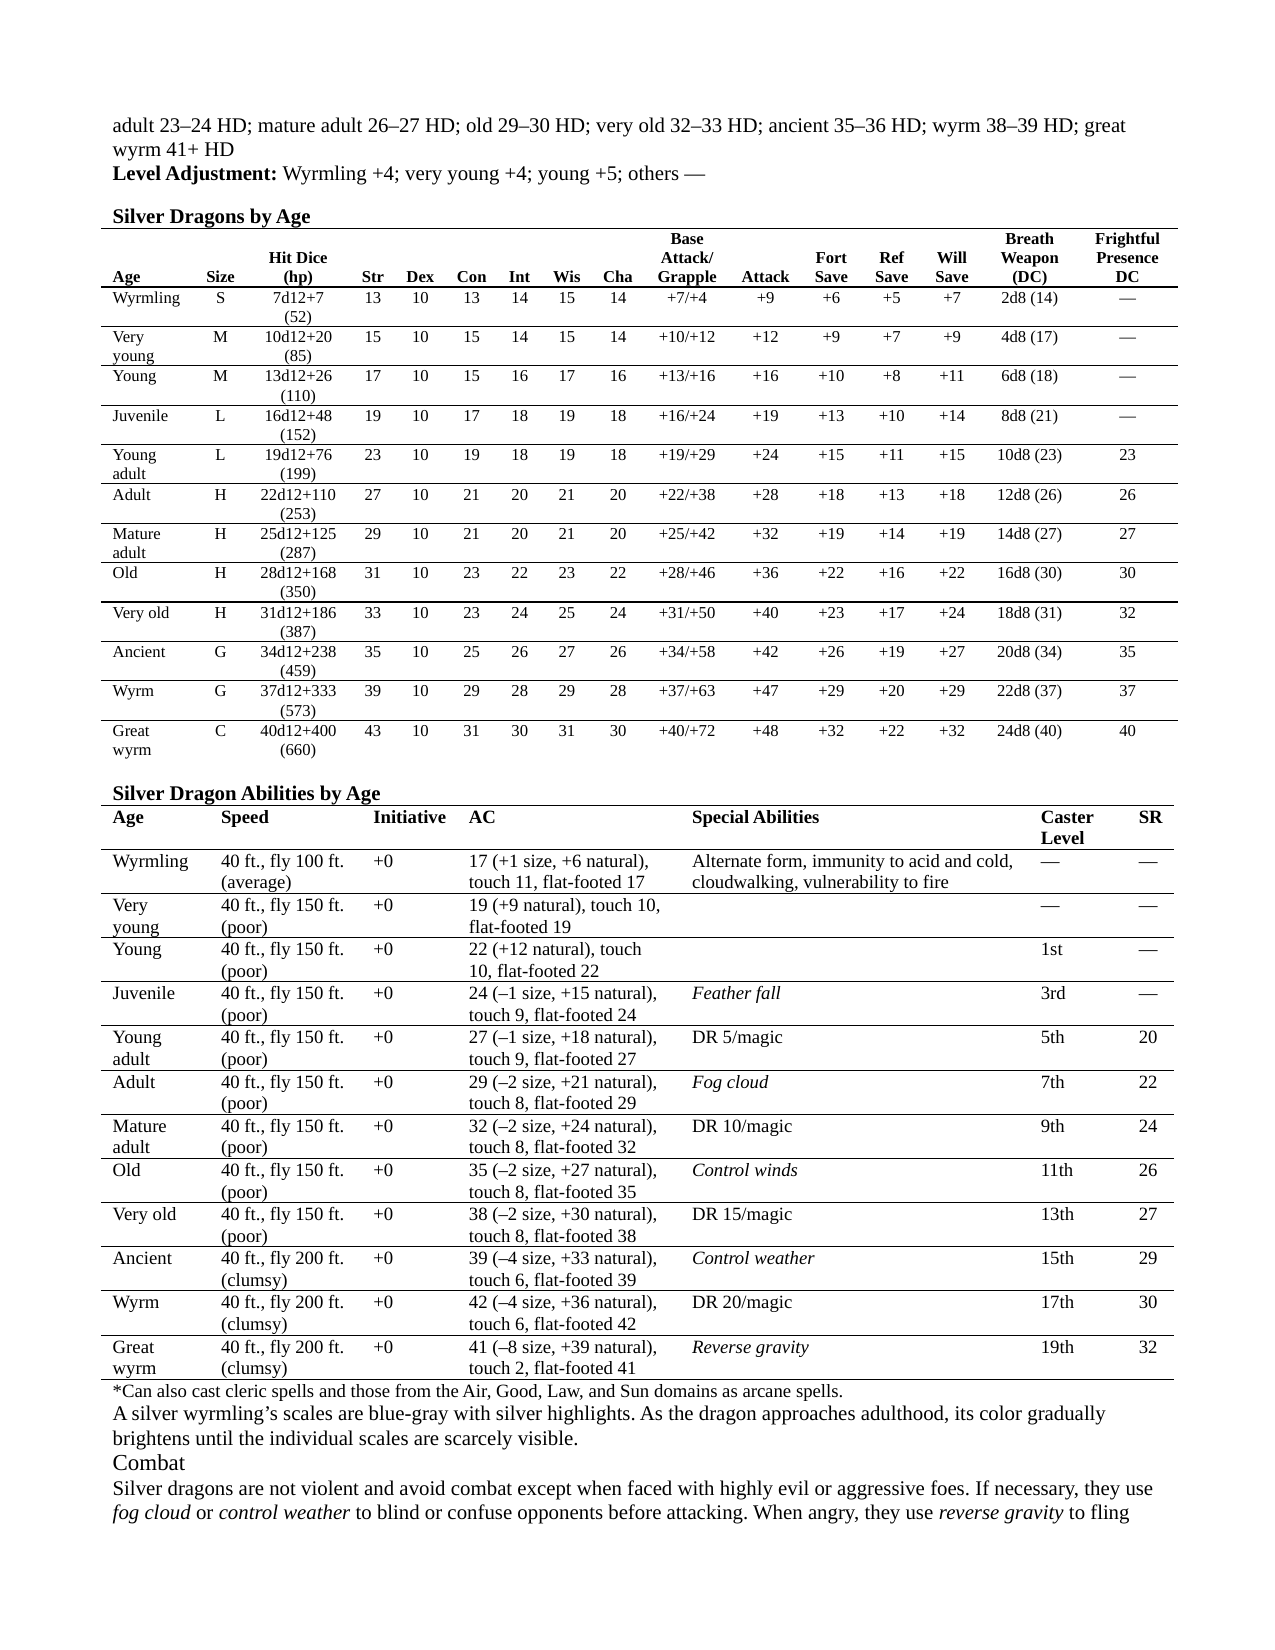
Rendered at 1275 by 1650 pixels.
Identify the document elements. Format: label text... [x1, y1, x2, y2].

table_cell 15th [1029, 1247, 1127, 1290]
table_cell 17 [541, 366, 592, 404]
table_cell Very young [101, 327, 195, 365]
table_cell 35 [350, 642, 395, 680]
table_cell 39 (–4 size, +33 natural), touch 6, flat-footed 39 [458, 1247, 681, 1290]
table_cell Int [498, 229, 541, 286]
table_cell +9 [921, 327, 982, 365]
table_cell 13d12+26 (110) [246, 366, 350, 404]
table_cell 20 [1127, 1026, 1174, 1069]
table_cell — [1029, 850, 1127, 893]
table_cell 19 [350, 406, 395, 444]
table_cell 15 [445, 366, 497, 404]
table_cell 29 [350, 524, 395, 562]
table_cell 14 [498, 288, 541, 326]
table_cell Great wyrm [101, 721, 195, 759]
table_cell Very young [101, 894, 209, 937]
table_cell 16 [498, 366, 541, 404]
table_cell 26 [1077, 484, 1178, 523]
table_cell 30 [1077, 563, 1178, 601]
table_cell +37/+63 [644, 681, 730, 719]
table_cell 25 [445, 642, 497, 680]
table_cell +5 [862, 288, 921, 326]
table_cell — [1127, 982, 1174, 1025]
table_cell 28d12+168 (350) [246, 563, 350, 601]
table_cell Wyrmling [101, 288, 195, 326]
table_cell Will Save [921, 229, 982, 286]
table_cell 34d12+238 (459) [246, 642, 350, 680]
table_cell 37 [1077, 681, 1178, 719]
table_cell +23 [801, 603, 862, 641]
table_cell DR 5/magic [681, 1026, 1029, 1069]
table_cell +15 [921, 445, 982, 483]
table_cell 35 [1077, 642, 1178, 680]
text Level Adjustment: Wyrmling +4; very young +4; young +5; others — [112, 161, 1162, 185]
table_cell 10 [395, 563, 445, 601]
table_cell +32 [801, 721, 862, 759]
table_cell Breath Weapon (DC) [982, 229, 1077, 286]
table_cell +16 [862, 563, 921, 601]
table_cell 10 [395, 721, 445, 759]
table_cell +19 [801, 524, 862, 562]
table_cell 24d8 (40) [982, 721, 1077, 759]
table_cell +10 [801, 366, 862, 404]
table_cell +19 [921, 524, 982, 562]
table_cell [681, 938, 1029, 981]
table_cell +0 [362, 1115, 457, 1158]
table_cell 21 [445, 524, 497, 562]
table_cell +9 [801, 327, 862, 365]
table_cell 26 [1127, 1159, 1174, 1202]
table_cell +9 [730, 288, 801, 326]
table_cell 17 [350, 366, 395, 404]
table_cell 22 (+12 natural), touch 10, flat-footed 22 [458, 938, 681, 981]
table_cell +14 [921, 406, 982, 444]
table_cell 28 [498, 681, 541, 719]
table_cell Speed [210, 806, 362, 849]
table_cell Control winds [681, 1159, 1029, 1202]
table_header Silver Dragons by Age [101, 204, 1178, 228]
table_cell 31d12+186 (387) [246, 603, 350, 641]
table_cell 40 ft., fly 150 ft. (poor) [210, 894, 362, 937]
table_cell — [1127, 850, 1174, 893]
table_cell DR 10/magic [681, 1115, 1029, 1158]
table_cell 18 [498, 445, 541, 483]
table_cell +0 [362, 1203, 457, 1246]
table_cell Cha [592, 229, 644, 286]
table_cell Size [195, 229, 246, 286]
table_cell 29 [541, 681, 592, 719]
table_cell M [195, 366, 246, 404]
table_cell +18 [801, 484, 862, 523]
table_cell 40 ft., fly 150 ft. (poor) [210, 938, 362, 981]
table_cell Very old [101, 603, 195, 641]
table_cell 40 ft., fly 200 ft. (clumsy) [210, 1291, 362, 1334]
table_cell 4d8 (17) [982, 327, 1077, 365]
table_cell 17th [1029, 1291, 1127, 1334]
table_cell +13 [862, 484, 921, 523]
table_cell 38 (–2 size, +30 natural), touch 8, flat-footed 38 [458, 1203, 681, 1246]
table_cell 13 [445, 288, 497, 326]
table_cell 40 ft., fly 150 ft. (poor) [210, 1203, 362, 1246]
table_cell 7d12+7 (52) [246, 288, 350, 326]
table_cell H [195, 524, 246, 562]
table_cell +42 [730, 642, 801, 680]
table_cell 24 [1127, 1115, 1174, 1158]
table_cell DR 20/magic [681, 1291, 1029, 1334]
table_cell 18 [498, 406, 541, 444]
table_cell +6 [801, 288, 862, 326]
table_cell 24 [592, 603, 644, 641]
table_cell 7th [1029, 1071, 1127, 1114]
table_cell 41 (–8 size, +39 natural), touch 2, flat-footed 41 [458, 1336, 681, 1379]
table_cell 40 ft., fly 200 ft. (clumsy) [210, 1247, 362, 1290]
table_cell 25 [541, 603, 592, 641]
table_cell 22 [592, 563, 644, 601]
table_cell +16/+24 [644, 406, 730, 444]
table_cell 29 (–2 size, +21 natural), touch 8, flat-footed 29 [458, 1071, 681, 1114]
table_cell 10d8 (23) [982, 445, 1077, 483]
table_cell Reverse gravity [681, 1336, 1029, 1379]
text Combat [112, 1449, 1162, 1476]
table_cell +0 [362, 894, 457, 937]
table_cell Frightful Presence DC [1077, 229, 1178, 286]
table_cell Mature adult [101, 524, 195, 562]
table_cell 27 [350, 484, 395, 523]
table_cell — [1127, 938, 1174, 981]
table_cell Fog cloud [681, 1071, 1029, 1114]
table_cell H [195, 563, 246, 601]
text Silver dragons are not violent and avoid combat except when faced with highly evil or aggressive foes. If necessary, they use fog cloud or control weather to blind or confuse opponents before attacking. When angry, they use reverse gravity to fling [112, 1476, 1162, 1524]
table_cell 15 [445, 327, 497, 365]
table_cell +25/+42 [644, 524, 730, 562]
table_cell +0 [362, 1159, 457, 1202]
table_cell 22 [1127, 1071, 1174, 1114]
table_cell 25d12+125 (287) [246, 524, 350, 562]
table_cell Control weather [681, 1247, 1029, 1290]
table_cell 10d12+20 (85) [246, 327, 350, 365]
table_cell +16 [730, 366, 801, 404]
table_cell Adult [101, 1071, 209, 1114]
table_cell 20 [592, 524, 644, 562]
table_cell 29 [1127, 1247, 1174, 1290]
table_cell 19d12+76 (199) [246, 445, 350, 483]
table_cell +0 [362, 1071, 457, 1114]
table_cell Adult [101, 484, 195, 523]
table_cell +22 [921, 563, 982, 601]
table_cell 40 ft., fly 150 ft. (poor) [210, 1026, 362, 1069]
table_cell 40 ft., fly 150 ft. (poor) [210, 982, 362, 1025]
table_cell Con [445, 229, 497, 286]
table_cell Juvenile [101, 982, 209, 1025]
table_cell +36 [730, 563, 801, 601]
table_cell +8 [862, 366, 921, 404]
table_cell +12 [730, 327, 801, 365]
table_cell 10 [395, 406, 445, 444]
table_cell C [195, 721, 246, 759]
table_cell 23 [1077, 445, 1178, 483]
table_cell 10 [395, 484, 445, 523]
table_cell 31 [350, 563, 395, 601]
table_cell 19 [445, 445, 497, 483]
table_cell 39 [350, 681, 395, 719]
table_cell Young [101, 366, 195, 404]
table_cell Wyrm [101, 681, 195, 719]
table_cell Ref Save [862, 229, 921, 286]
table_cell +32 [730, 524, 801, 562]
table_cell 21 [541, 524, 592, 562]
table_cell 32 (–2 size, +24 natural), touch 8, flat-footed 32 [458, 1115, 681, 1158]
table_cell 11th [1029, 1159, 1127, 1202]
table_cell +19 [730, 406, 801, 444]
table_cell 32 [1127, 1336, 1174, 1379]
table_cell 29 [445, 681, 497, 719]
table_cell 40d12+400 (660) [246, 721, 350, 759]
table_cell +13/+16 [644, 366, 730, 404]
table_cell +0 [362, 938, 457, 981]
table_cell Wyrm [101, 1291, 209, 1334]
table_cell +15 [801, 445, 862, 483]
table_cell Alternate form, immunity to acid and cold, cloudwalking, vulnerability to fire [681, 850, 1029, 893]
table_cell 21 [541, 484, 592, 523]
table_cell Age [101, 806, 209, 849]
table_cell 22 [498, 563, 541, 601]
table_cell 14 [592, 288, 644, 326]
table_cell 15 [541, 288, 592, 326]
table_cell +0 [362, 1026, 457, 1069]
table_cell Young adult [101, 445, 195, 483]
table_cell Hit Dice (hp) [246, 229, 350, 286]
table_cell — [1127, 894, 1174, 937]
table_cell +34/+58 [644, 642, 730, 680]
table_cell 18 [592, 445, 644, 483]
table_cell — [1077, 327, 1178, 365]
table_cell 10 [395, 327, 445, 365]
table_cell 21 [445, 484, 497, 523]
table_cell Very old [101, 1203, 209, 1246]
table_cell Wis [541, 229, 592, 286]
table_cell — [1077, 406, 1178, 444]
table_cell 23 [445, 603, 497, 641]
table_cell 27 [541, 642, 592, 680]
table_cell +0 [362, 1336, 457, 1379]
table_cell 15 [350, 327, 395, 365]
table_cell +11 [862, 445, 921, 483]
table_cell 23 [445, 563, 497, 601]
table_cell 27 [1077, 524, 1178, 562]
table_cell 35 (–2 size, +27 natural), touch 8, flat-footed 35 [458, 1159, 681, 1202]
table_cell 17 (+1 size, +6 natural), touch 11, flat-footed 17 [458, 850, 681, 893]
table_cell +40/+72 [644, 721, 730, 759]
table_cell +31/+50 [644, 603, 730, 641]
table_cell 5th [1029, 1026, 1127, 1069]
table_cell Young adult [101, 1026, 209, 1069]
table_cell 40 ft., fly 150 ft. (poor) [210, 1159, 362, 1202]
table_cell 20 [498, 484, 541, 523]
table_cell G [195, 681, 246, 719]
table_cell Old [101, 563, 195, 601]
table_cell Juvenile [101, 406, 195, 444]
table_cell 42 (–4 size, +36 natural), touch 6, flat-footed 42 [458, 1291, 681, 1334]
table_cell Str [350, 229, 395, 286]
table_cell G [195, 642, 246, 680]
table_cell 33 [350, 603, 395, 641]
table_cell 12d8 (26) [982, 484, 1077, 523]
table_cell +48 [730, 721, 801, 759]
table_cell L [195, 445, 246, 483]
table_cell 19 [541, 406, 592, 444]
table_cell Young [101, 938, 209, 981]
table_cell 17 [445, 406, 497, 444]
table_cell 14 [592, 327, 644, 365]
table_cell 30 [498, 721, 541, 759]
table_cell 40 ft., fly 200 ft. (clumsy) [210, 1336, 362, 1379]
table_cell M [195, 327, 246, 365]
table_cell SR [1127, 806, 1174, 849]
table_cell +14 [862, 524, 921, 562]
table_cell Ancient [101, 642, 195, 680]
table_cell 14 [498, 327, 541, 365]
table_cell 16 [592, 366, 644, 404]
table_cell 2d8 (14) [982, 288, 1077, 326]
table_cell 40 ft., fly 100 ft. (average) [210, 850, 362, 893]
table_cell +32 [921, 721, 982, 759]
table_cell 28 [592, 681, 644, 719]
table_cell 27 [1127, 1203, 1174, 1246]
table_cell +29 [921, 681, 982, 719]
table_cell +40 [730, 603, 801, 641]
table_cell +10/+12 [644, 327, 730, 365]
text adult 23–24 HD; mature adult 26–27 HD; old 29–30 HD; very old 32–33 HD; ancient 35–36 HD; wyrm 38–39 HD; great wyrm 41+ HD [112, 112, 1162, 161]
table_cell AC [458, 806, 681, 849]
table_cell 19th [1029, 1336, 1127, 1379]
table_cell 3rd [1029, 982, 1127, 1025]
text A silver wyrmling’s scales are blue-gray with silver highlights. As the dragon approaches adulthood, its color gradually brightens until the individual scales are scarcely visible. [112, 1401, 1162, 1449]
table_cell 37d12+333 (573) [246, 681, 350, 719]
table_cell 10 [395, 681, 445, 719]
table_cell +7 [862, 327, 921, 365]
table_cell +0 [362, 850, 457, 893]
table_cell Age [101, 229, 195, 286]
table_cell 24 [498, 603, 541, 641]
table_cell 22d8 (37) [982, 681, 1077, 719]
table_cell 40 [1077, 721, 1178, 759]
table_cell Great wyrm [101, 1336, 209, 1379]
table_cell +11 [921, 366, 982, 404]
table_cell +47 [730, 681, 801, 719]
table_cell Fort Save [801, 229, 862, 286]
table_cell 6d8 (18) [982, 366, 1077, 404]
table_cell 10 [395, 288, 445, 326]
table_cell 30 [592, 721, 644, 759]
table_cell 16d12+48 (152) [246, 406, 350, 444]
table_cell +28/+46 [644, 563, 730, 601]
table_header Silver Dragon Abilities by Age [101, 781, 1174, 804]
table_cell H [195, 603, 246, 641]
table_cell +0 [362, 1291, 457, 1334]
table_cell 16d8 (30) [982, 563, 1077, 601]
table_cell 31 [541, 721, 592, 759]
table_cell 15 [541, 327, 592, 365]
table_cell Dex [395, 229, 445, 286]
table_cell Initiative [362, 806, 457, 849]
table_cell 22d12+110 (253) [246, 484, 350, 523]
table_cell +19/+29 [644, 445, 730, 483]
table_cell Feather fall [681, 982, 1029, 1025]
table_cell +28 [730, 484, 801, 523]
table_cell +0 [362, 982, 457, 1025]
table_cell 43 [350, 721, 395, 759]
table_cell Ancient [101, 1247, 209, 1290]
table_cell +22 [801, 563, 862, 601]
table_cell 10 [395, 603, 445, 641]
table_cell +27 [921, 642, 982, 680]
table_cell 20 [498, 524, 541, 562]
table_cell +29 [801, 681, 862, 719]
table_cell 23 [541, 563, 592, 601]
table_cell Base Attack/ Grapple [644, 229, 730, 286]
table_cell 30 [1127, 1291, 1174, 1334]
table_cell 13 [350, 288, 395, 326]
table_cell Old [101, 1159, 209, 1202]
table_cell 8d8 (21) [982, 406, 1077, 444]
table_cell +22/+38 [644, 484, 730, 523]
table_cell +24 [921, 603, 982, 641]
table_cell DR 15/magic [681, 1203, 1029, 1246]
table_cell 1st [1029, 938, 1127, 981]
table_cell 27 (–1 size, +18 natural), touch 9, flat-footed 27 [458, 1026, 681, 1069]
table_cell 10 [395, 445, 445, 483]
table_cell +17 [862, 603, 921, 641]
table_cell 26 [592, 642, 644, 680]
table_cell 19 (+9 natural), touch 10, flat-footed 19 [458, 894, 681, 937]
table_cell — [1029, 894, 1127, 937]
table_cell +7 [921, 288, 982, 326]
table_cell [681, 894, 1029, 937]
table_cell *Can also cast cleric spells and those from the Air, Good, Law, and Sun domains as arcane spells. [101, 1380, 1174, 1401]
table_cell +0 [362, 1247, 457, 1290]
table_cell 18 [592, 406, 644, 444]
table_cell +20 [862, 681, 921, 719]
table_cell H [195, 484, 246, 523]
table_cell 10 [395, 524, 445, 562]
table_cell Wyrmling [101, 850, 209, 893]
table_cell 18d8 (31) [982, 603, 1077, 641]
table_cell +19 [862, 642, 921, 680]
table_cell 10 [395, 366, 445, 404]
table_cell 14d8 (27) [982, 524, 1077, 562]
table_cell 31 [445, 721, 497, 759]
table_cell 24 (–1 size, +15 natural), touch 9, flat-footed 24 [458, 982, 681, 1025]
table_cell 32 [1077, 603, 1178, 641]
table_cell Mature adult [101, 1115, 209, 1158]
table_cell 20 [592, 484, 644, 523]
table_cell +26 [801, 642, 862, 680]
table_cell — [1077, 288, 1178, 326]
table_cell S [195, 288, 246, 326]
table_cell 9th [1029, 1115, 1127, 1158]
table_cell 13th [1029, 1203, 1127, 1246]
table_cell +10 [862, 406, 921, 444]
table_cell 26 [498, 642, 541, 680]
table_cell +13 [801, 406, 862, 444]
table_cell +24 [730, 445, 801, 483]
table_cell 23 [350, 445, 395, 483]
table_cell +22 [862, 721, 921, 759]
table_cell L [195, 406, 246, 444]
table_cell 10 [395, 642, 445, 680]
table_cell 40 ft., fly 150 ft. (poor) [210, 1071, 362, 1114]
table_cell 19 [541, 445, 592, 483]
table_cell Caster Level [1029, 806, 1127, 849]
table_cell 40 ft., fly 150 ft. (poor) [210, 1115, 362, 1158]
table_cell Attack [730, 229, 801, 286]
table_cell — [1077, 366, 1178, 404]
table_cell Special Abilities [681, 806, 1029, 849]
table_cell +7/+4 [644, 288, 730, 326]
table_cell 20d8 (34) [982, 642, 1077, 680]
table_cell +18 [921, 484, 982, 523]
